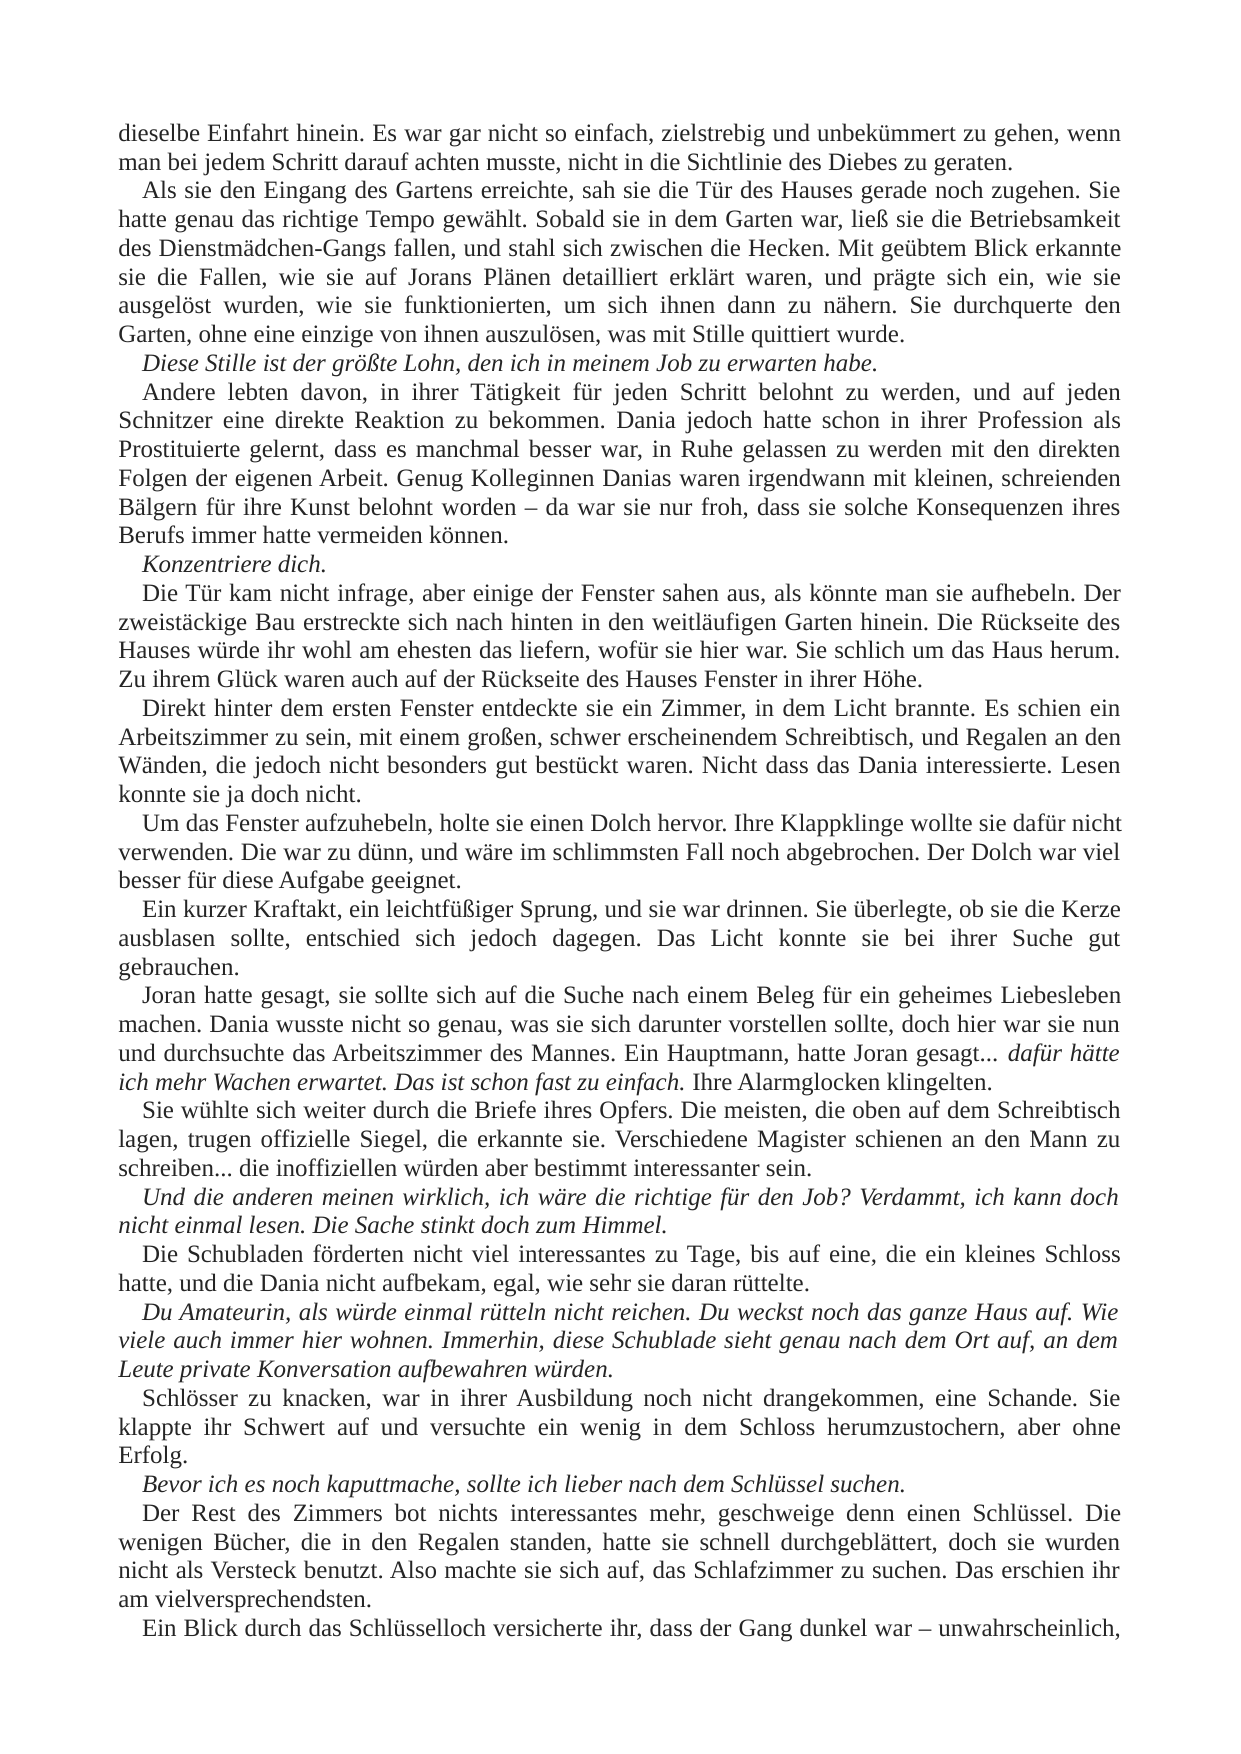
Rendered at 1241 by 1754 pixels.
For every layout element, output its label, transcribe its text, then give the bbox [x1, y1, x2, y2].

text Konzentriere dich. [118, 549, 1122, 578]
text Joran hatte gesagt, sie sollte sich auf die Suche nach einem Beleg für ein geheimes Liebesleben machen. Dania wusste nicht so genau, was sie sich darunter vorstellen sollte, doch hier war sie nun und durchsuchte das Arbeitszimmer des Mannes. Ein Hauptmann, hatte Joran gesagt... dafür hätte ich mehr Wachen erwartet. Das ist schon fast zu einfach. Ihre Alarmglocken klingelten. [118, 981, 1122, 1096]
text Ein Blick durch das Schlüsselloch versicherte ihr, dass der Gang dunkel war – unwahrscheinlich, [118, 1613, 1122, 1642]
text Und die anderen meinen wirklich, ich wäre die richtige für den Job? Verdammt, ich kann doch nicht einmal lesen. Die Sache stinkt doch zum Himmel. [118, 1182, 1122, 1239]
text Andere lebten davon, in ihrer Tätigkeit für jeden Schritt belohnt zu werden, und auf jeden Schnitzer eine direkte Reaktion zu bekommen. Dania jedoch hatte schon in ihrer Profession als Prostituierte gelernt, dass es manchmal besser war, in Ruhe gelassen zu werden mit den direkten Folgen der eigenen Arbeit. Genug Kolleginnen Danias waren irgendwann mit kleinen, schreienden Bälgern für ihre Kunst belohnt worden – da war sie nur froh, dass sie solche Konsequenzen ihres Berufs immer hatte vermeiden können. [118, 377, 1122, 549]
text Du Amateurin, als würde einmal rütteln nicht reichen. Du weckst noch das ganze Haus auf. Wie viele auch immer hier wohnen. Immerhin, diese Schublade sieht genau nach dem Ort auf, an dem Leute private Konversation aufbewahren würden. [118, 1297, 1122, 1383]
text Diese Stille ist der größte Lohn, den ich in meinem Job zu erwarten habe. [118, 348, 1122, 377]
text Die Schubladen förderten nicht viel interessantes zu Tage, bis auf eine, die ein kleines Schloss hatte, und die Dania nicht aufbekam, egal, wie sehr sie daran rüttelte. [118, 1239, 1122, 1297]
text Bevor ich es noch kaputtmache, sollte ich lieber nach dem Schlüssel suchen. [118, 1469, 1122, 1498]
text Ein kurzer Kraftakt, ein leichtfüßiger Sprung, und sie war drinnen. Sie überlegte, ob sie die Kerze ausblasen sollte, entschied sich jedoch dagegen. Das Licht konnte sie bei ihrer Suche gut gebrauchen. [118, 894, 1122, 981]
text dieselbe Einfahrt hinein. Es war gar nicht so einfach, zielstrebig und unbekümmert zu gehen, wenn man bei jedem Schritt darauf achten musste, nicht in die Sichtlinie des Diebes zu geraten. [118, 118, 1122, 176]
text Die Tür kam nicht infrage, aber einige der Fenster sahen aus, als könnte man sie aufhebeln. Der zweistäckige Bau erstreckte sich nach hinten in den weitläufigen Garten hinein. Die Rückseite des Hauses würde ihr wohl am ehesten das liefern, wofür sie hier war. Sie schlich um das Haus herum. Zu ihrem Glück waren auch auf der Rückseite des Hauses Fenster in ihrer Höhe. [118, 578, 1122, 693]
text Als sie den Eingang des Gartens erreichte, sah sie die Tür des Hauses gerade noch zugehen. Sie hatte genau das richtige Tempo gewählt. Sobald sie in dem Garten war, ließ sie die Betriebsamkeit des Dienstmädchen-Gangs fallen, und stahl sich zwischen die Hecken. Mit geübtem Blick erkannte sie die Fallen, wie sie auf Jorans Plänen detailliert erklärt waren, und prägte sich ein, wie sie ausgelöst wurden, wie sie funktionierten, um sich ihnen dann zu nähern. Sie durchquerte den Garten, ohne eine einzige von ihnen auszulösen, was mit Stille quittiert wurde. [118, 176, 1122, 348]
text Sie wühlte sich weiter durch die Briefe ihres Opfers. Die meisten, die oben auf dem Schreibtisch lagen, trugen offizielle Siegel, die erkannte sie. Verschiedene Magister schienen an den Mann zu schreiben... die inoffiziellen würden aber bestimmt interessanter sein. [118, 1096, 1122, 1182]
text Direkt hinter dem ersten Fenster entdeckte sie ein Zimmer, in dem Licht brannte. Es schien ein Arbeitszimmer zu sein, mit einem großen, schwer erscheinendem Schreibtisch, und Regalen an den Wänden, die jedoch nicht besonders gut bestückt waren. Nicht dass das Dania interessierte. Lesen konnte sie ja doch nicht. [118, 693, 1122, 808]
text Um das Fenster aufzuhebeln, holte sie einen Dolch hervor. Ihre Klappklinge wollte sie dafür nicht verwenden. Die war zu dünn, und wäre im schlimmsten Fall noch abgebrochen. Der Dolch war viel besser für diese Aufgabe geeignet. [118, 808, 1122, 894]
text Schlösser zu knacken, war in ihrer Ausbildung noch nicht drangekommen, eine Schande. Sie klappte ihr Schwert auf und versuchte ein wenig in dem Schloss herumzustochern, aber ohne Erfolg. [118, 1383, 1122, 1469]
text Der Rest des Zimmers bot nichts interessantes mehr, geschweige denn einen Schlüssel. Die wenigen Bücher, die in den Regalen standen, hatte sie schnell durchgeblättert, doch sie wurden nicht als Versteck benutzt. Also machte sie sich auf, das Schlafzimmer zu suchen. Das erschien ihr am vielversprechendsten. [118, 1498, 1122, 1613]
